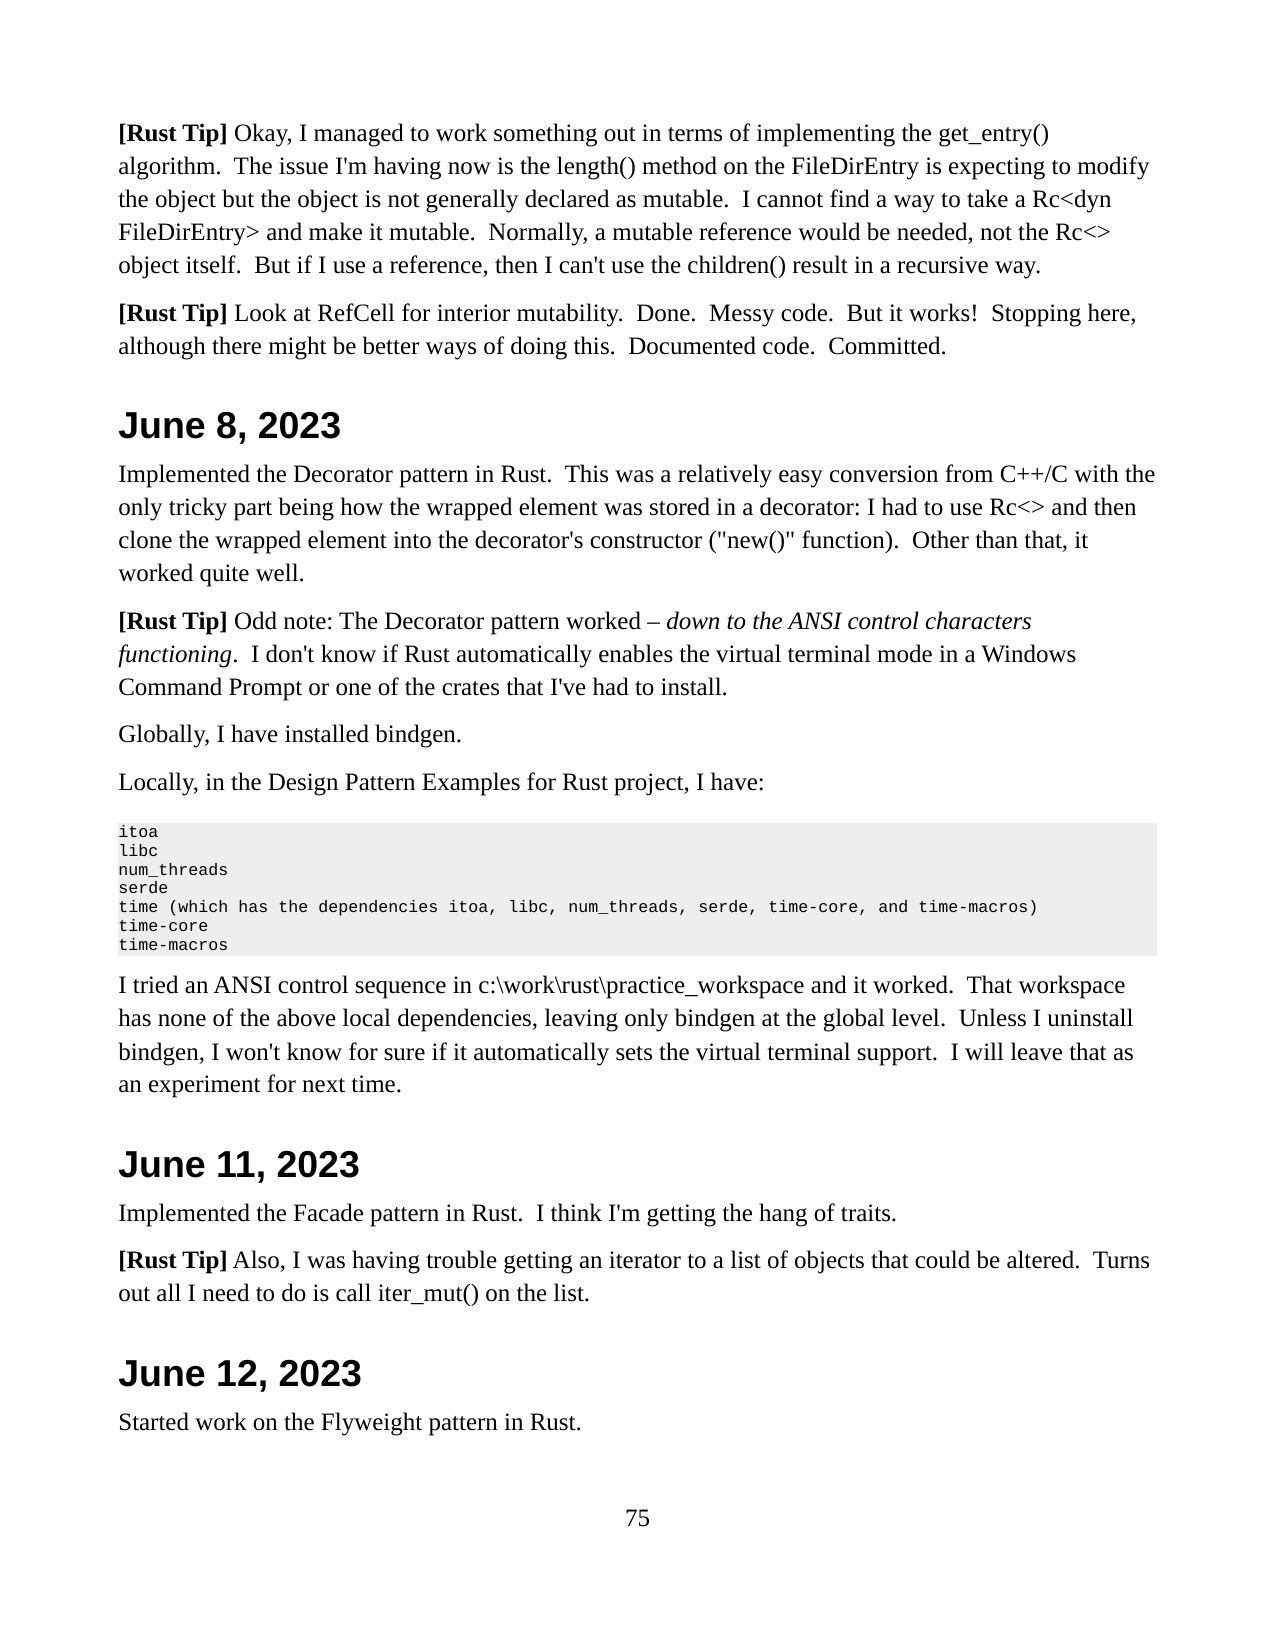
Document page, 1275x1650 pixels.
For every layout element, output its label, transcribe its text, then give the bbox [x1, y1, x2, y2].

text Implemented the Facade pattern in Rust. I think I'm getting the hang of traits. [118, 1198, 1157, 1227]
text itoa [118, 823, 1157, 842]
text [Rust Tip] Look at RefCell for interior mutability. Done. Messy code. But it works! Stopping here, although there might be better ways of doing this. Documented code. Committed. [118, 298, 1157, 359]
text serde [118, 880, 1157, 899]
text [Rust Tip] Okay, I managed to work something out in terms of implementing the get_entry() algorithm. The issue I'm having now is the length() method on the FileDirEntry is expecting to modify the object but the object is not generally declared as mutable. I cannot find a way to take a Rc<dyn FileDirEntry> and make it mutable. Normally, a mutable reference would be needed, not the Rc<> object itself. But if I use a reference, then I can't use the children() result in a recursive way. [118, 118, 1157, 279]
text time (which has the dependencies itoa, libc, num_threads, serde, time-core, and time-macros) [118, 899, 1157, 918]
text Globally, I have installed bindgen. [118, 719, 1157, 748]
text [Rust Tip] Odd note: The Decorator pattern worked – down to the ANSI control characters functioning. I don't know if Rust automatically enables the virtual terminal mode in a Windows Command Prompt or one of the crates that I've had to install. [118, 606, 1157, 701]
text [Rust Tip] Also, I was having trouble getting an iterator to a list of objects that could be altered. Turns out all I need to do is call iter_mut() on the list. [118, 1245, 1157, 1307]
text time-core [118, 918, 1157, 937]
subtitle June 8, 2023 [118, 403, 1157, 447]
text time-macros [118, 937, 1157, 956]
subtitle June 12, 2023 [118, 1351, 1157, 1394]
text I tried an ANSI control sequence in c:\work\rust\practice_workspace and it worked. That workspace has none of the above local dependencies, leaving only bindgen at the global level. Unless I uninstall bindgen, I won't know for sure if it automatically sets the virtual terminal support. I will leave that as an experiment for next time. [118, 971, 1157, 1098]
text Implemented the Decorator pattern in Rust. This was a relatively easy conversion from C++/C with the only tricky part being how the wrapped element was stored in a decorator: I had to use Rc<> and then clone the wrapped element into the decorator's constructor ("new()" function). Other than that, it worked quite well. [118, 459, 1157, 587]
text Locally, in the Design Pattern Examples for Rust project, I have: [118, 767, 1157, 796]
text libc [118, 842, 1157, 861]
text num_threads [118, 861, 1157, 880]
subtitle June 11, 2023 [118, 1142, 1157, 1185]
text Started work on the Flyweight pattern in Rust. [118, 1407, 1157, 1435]
